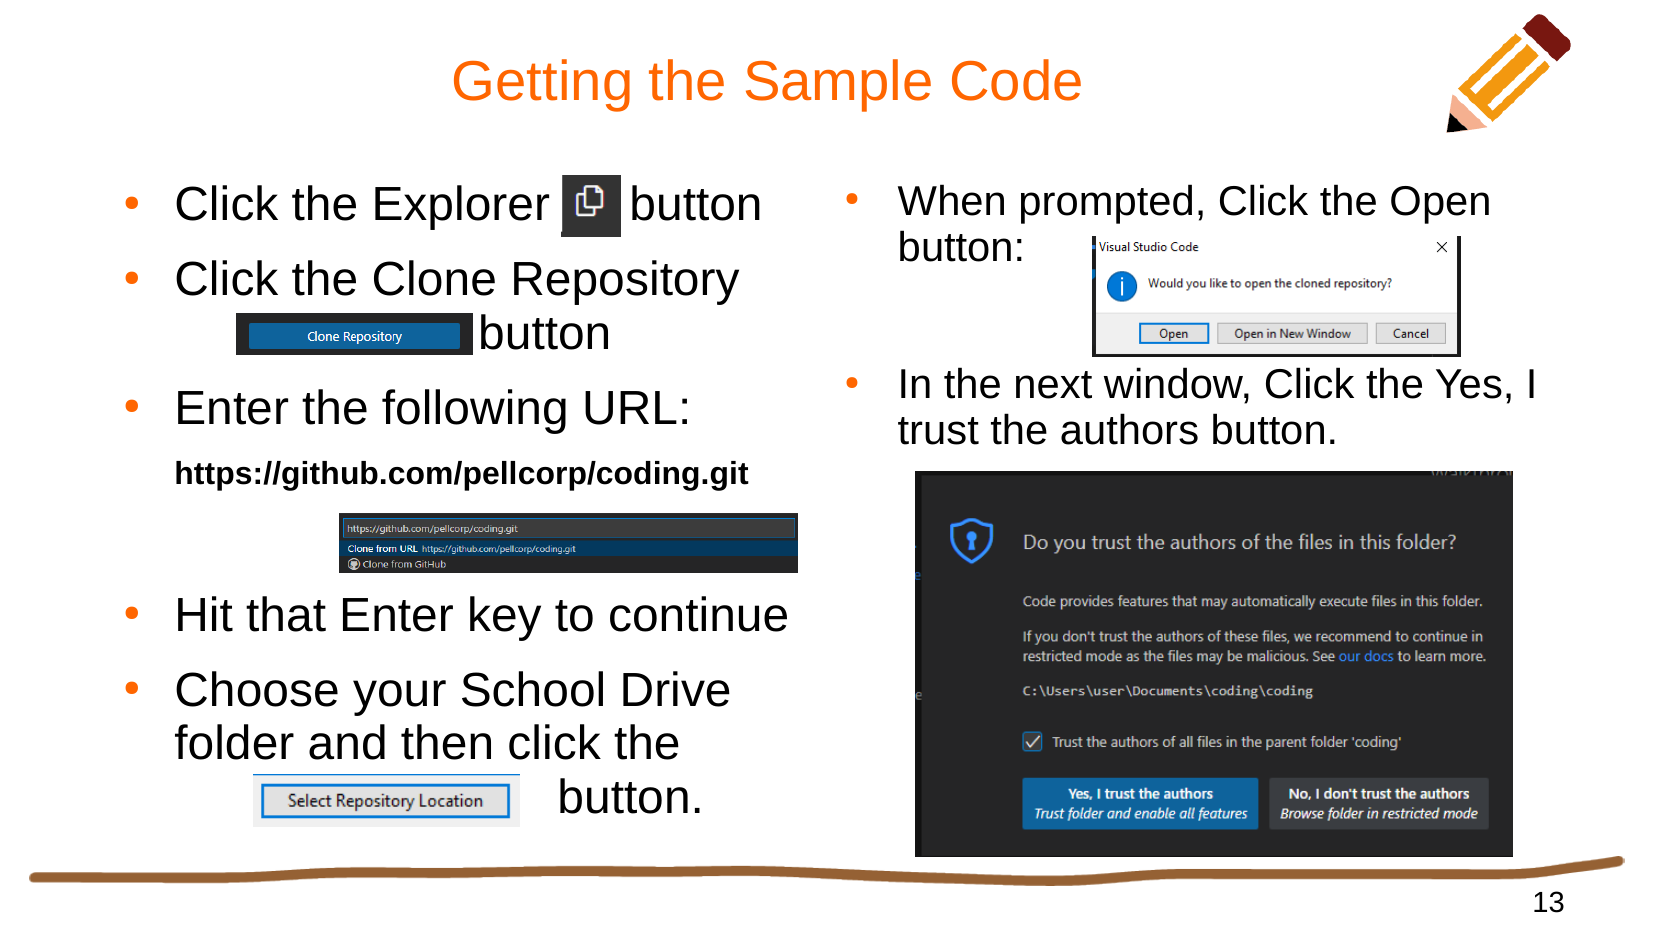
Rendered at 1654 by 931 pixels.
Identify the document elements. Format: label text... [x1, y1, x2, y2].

picture [1092, 236, 1461, 357]
picture [253, 774, 520, 827]
list When prompted, Click the Open button: In the next window, Click the Yes, I trust the authors button. [826, 177, 1548, 827]
picture [1446, 14, 1571, 133]
list Click the Explorer button Click the Clone Repository button Enter the following URL: https://github.com/pellcorp/coding.git Hit that Enter key to continue Choose your School Drive folder and then click the button. [106, 177, 826, 827]
picture [29, 471, 1625, 886]
picture [339, 513, 798, 573]
picture [236, 313, 473, 355]
title Getting the Sample Code [88, 29, 1447, 133]
picture [561, 175, 621, 237]
